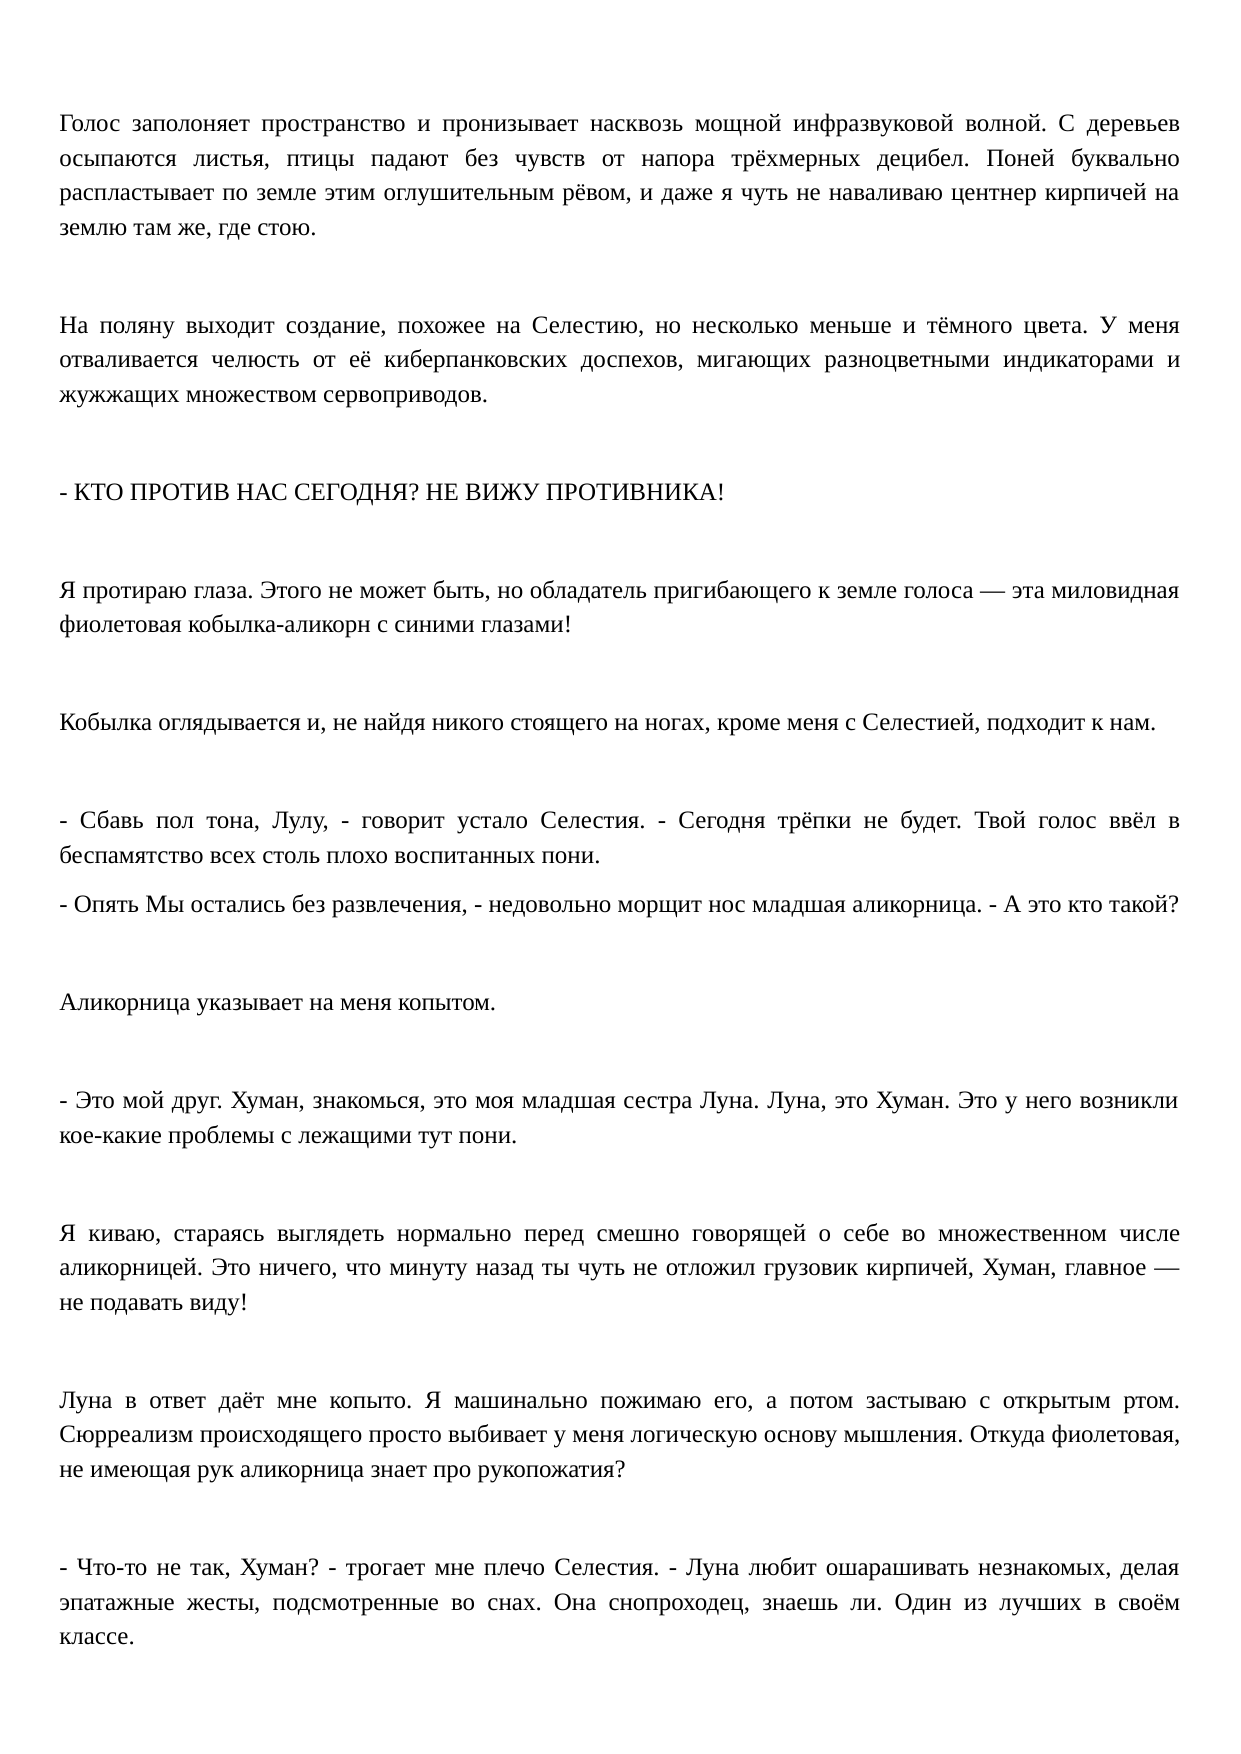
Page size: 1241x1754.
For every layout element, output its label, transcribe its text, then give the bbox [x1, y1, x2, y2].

text Аликорница указывает на меня копытом. [59, 987, 1181, 1016]
text - Это мой друг. Хуман, знакомься, это моя младшая сестра Луна. Луна, это Хуман. Это у него возникли кое-какие проблемы с лежащими тут пони. [59, 1085, 1181, 1149]
text Луна в ответ даёт мне копыто. Я машинально пожимаю его, а потом застываю с открытым ртом. Сюрреализм происходящего просто выбивает у меня логическую основу мышления. Откуда фиолетовая, не имеющая рук аликорница знает про рукопожатия? [59, 1385, 1181, 1483]
text Голос заполоняет пространство и пронизывает насквозь мощной инфразвуковой волной. С деревьев осыпаются листья, птицы падают без чувств от напора трёхмерных децибел. Поней буквально распластывает по земле этим оглушительным рёвом, и даже я чуть не наваливаю центнер кирпичей на землю там же, где стою. [59, 108, 1181, 240]
text Кобылка оглядывается и, не найдя никого стоящего на ногах, кроме меня с Селестией, подходит к нам. [59, 707, 1181, 736]
text Я протираю глаза. Этого не может быть, но обладатель пригибающего к земле голоса — эта миловидная фиолетовая кобылка-аликорн с синими глазами! [59, 575, 1181, 638]
text - Что-то не так, Хуман? - трогает мне плечо Селестия. - Луна любит ошарашивать незнакомых, делая эпатажные жесты, подсмотренные во снах. Она снопроходец, знаешь ли. Один из лучших в своём классе. [59, 1552, 1181, 1650]
text На поляну выходит создание, похожее на Селестию, но несколько меньше и тёмного цвета. У меня отваливается челюсть от её киберпанковских доспехов, мигающих разноцветными индикаторами и жужжащих множеством сервоприводов. [59, 310, 1181, 407]
text - КТО ПРОТИВ НАС СЕГОДНЯ? НЕ ВИЖУ ПРОТИВНИКА! [59, 477, 1181, 506]
text - Опять Мы остались без развлечения, - недовольно морщит нос младшая аликорница. - А это кто такой? [59, 889, 1181, 918]
text Я киваю, стараясь выглядеть нормально перед смешно говорящей о себе во множественном числе аликорницей. Это ничего, что минуту назад ты чуть не отложил грузовик кирпичей, Хуман, главное — не подавать виду! [59, 1218, 1181, 1316]
text - Сбавь пол тона, Лулу, - говорит устало Селестия. - Сегодня трёпки не будет. Твой голос ввёл в беспамятство всех столь плохо воспитанных пони. [59, 806, 1181, 869]
